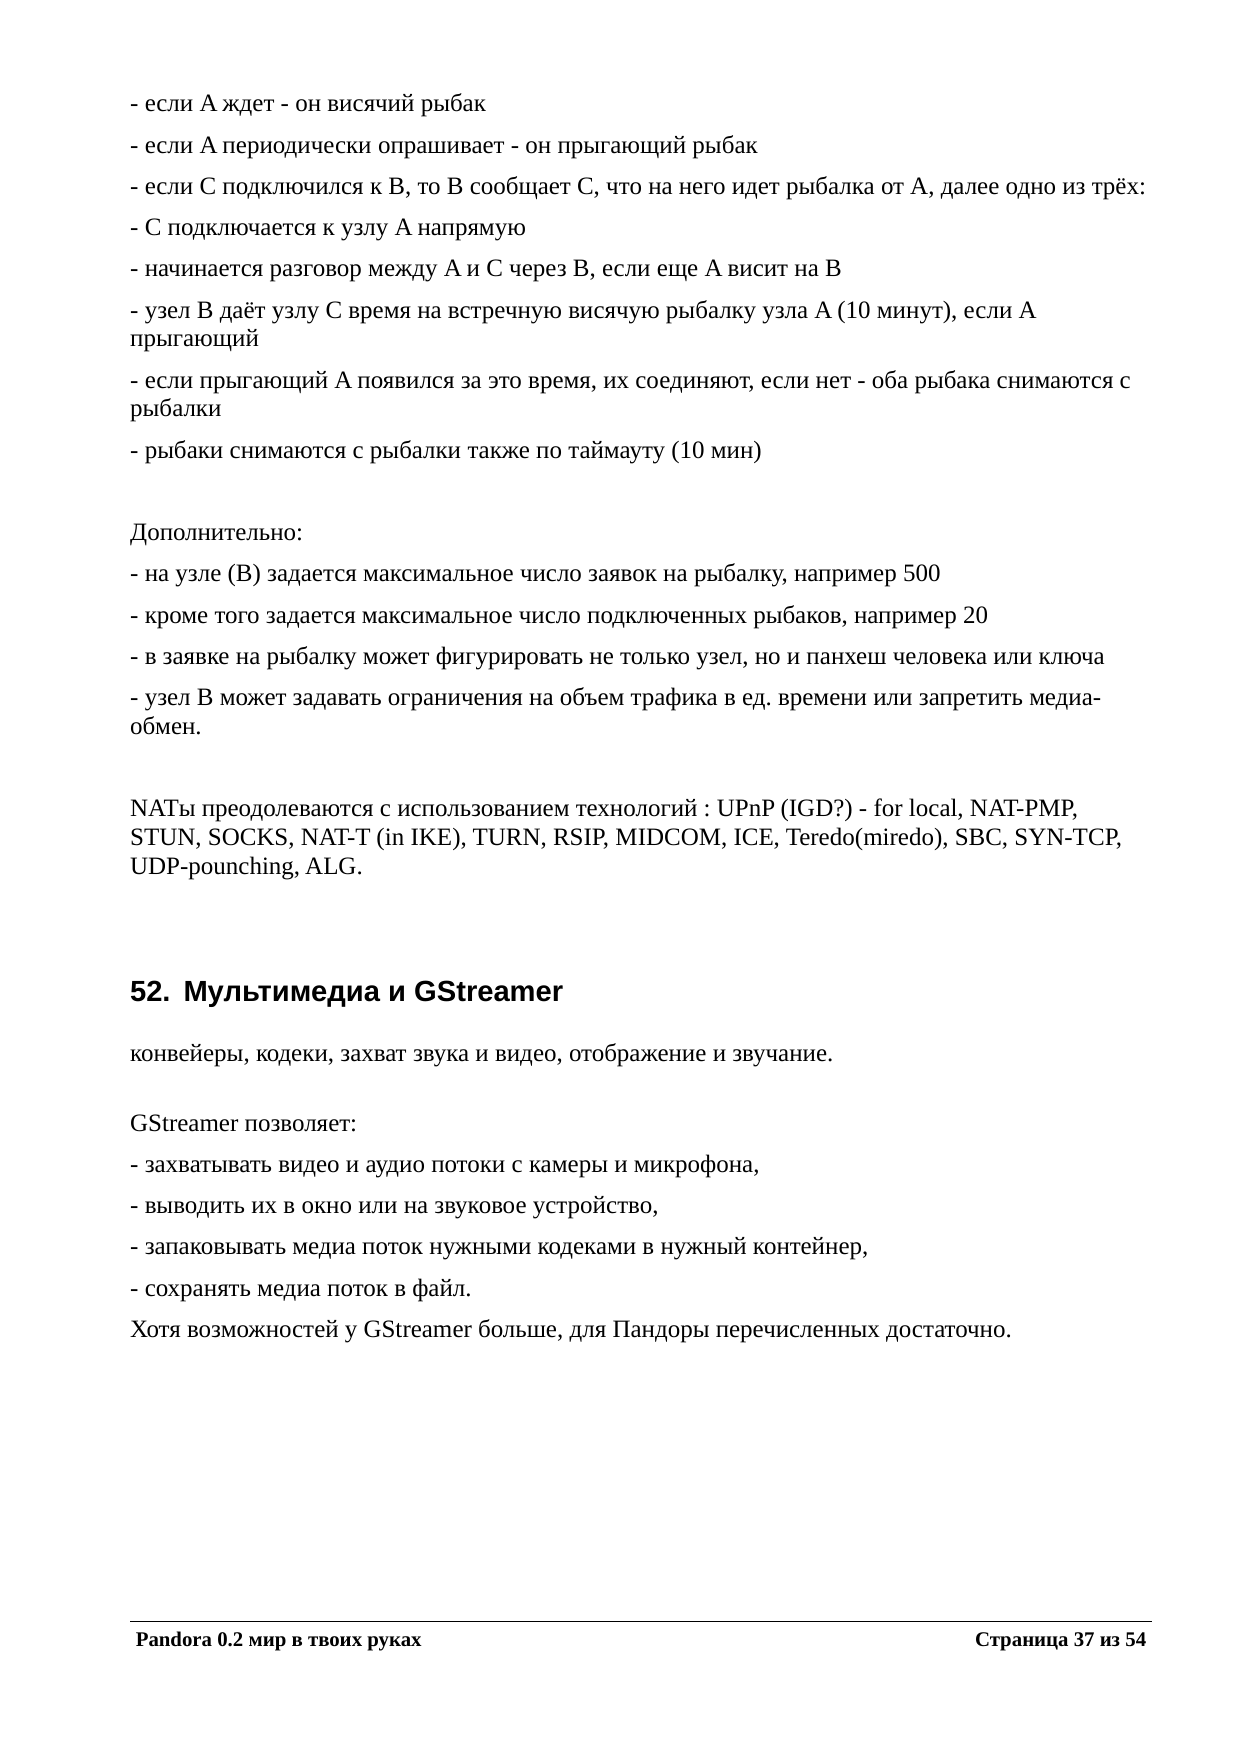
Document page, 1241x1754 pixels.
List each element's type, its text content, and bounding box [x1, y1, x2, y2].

text - в заявке на рыбалку может фигурировать не только узел, но и панхеш человека или ключа [130, 641, 1152, 670]
text - если A ждет - он висячий рыбак [130, 88, 1152, 117]
text - рыбаки снимаются с рыбалки также по таймауту (10 мин) [130, 435, 1152, 463]
text - сохранять медиа поток в файл. [130, 1273, 1152, 1301]
text - начинается разговор между A и C через B, если еще A висит на B [130, 253, 1152, 282]
text Хотя возможностей у GStreamer больше, для Пандоры перечисленных достаточно. [130, 1314, 1152, 1343]
text - выводить их в окно или на звуковое устройство, [130, 1190, 1152, 1219]
text - захватывать видео и аудио потоки с камеры и микрофона, [130, 1149, 1152, 1178]
text - C подключается к узлу A напрямую [130, 212, 1152, 241]
text - на узле (B) задается максимальное число заявок на рыбалку, например 500 [130, 558, 1152, 587]
subtitle Мультимедиа и GStreamer [130, 974, 1152, 1007]
text - если A периодически опрашивает - он прыгающий рыбак [130, 130, 1152, 158]
text NATы преодолеваются с использованием технологий : UPnP (IGD?) - for local, NAT-PMP, STUN, SOCKS, NAT-T (in IKE), TURN, RSIP, MIDCOM, ICE, Teredo(miredo), SBC, SYN-TCP, UDP-pounching, ALG. [130, 793, 1152, 880]
text - запаковывать медиа поток нужными кодеками в нужный контейнер, [130, 1231, 1152, 1260]
text - если прыгающий A появился за это время, их соединяют, если нет - оба рыбака снимаются с рыбалки [130, 365, 1152, 422]
text - кроме того задается максимальное число подключенных рыбаков, например 20 [130, 600, 1152, 628]
text GStreamer позволяет: [130, 1108, 1152, 1136]
text - узел B может задавать ограничения на объем трафика в ед. времени или запретить медиа-обмен. [130, 682, 1152, 740]
text - если C подключился к B, то B сообщает C, что на него идет рыбалка от A, далее одно из трёх: [130, 171, 1152, 200]
text Дополнительно: [130, 517, 1152, 546]
text конвейеры, кодеки, захват звука и видео, отображение и звучание. [130, 1038, 1152, 1066]
text - узел B даёт узлу C время на встречную висячую рыбалку узла A (10 минут), если A прыгающий [130, 295, 1152, 352]
